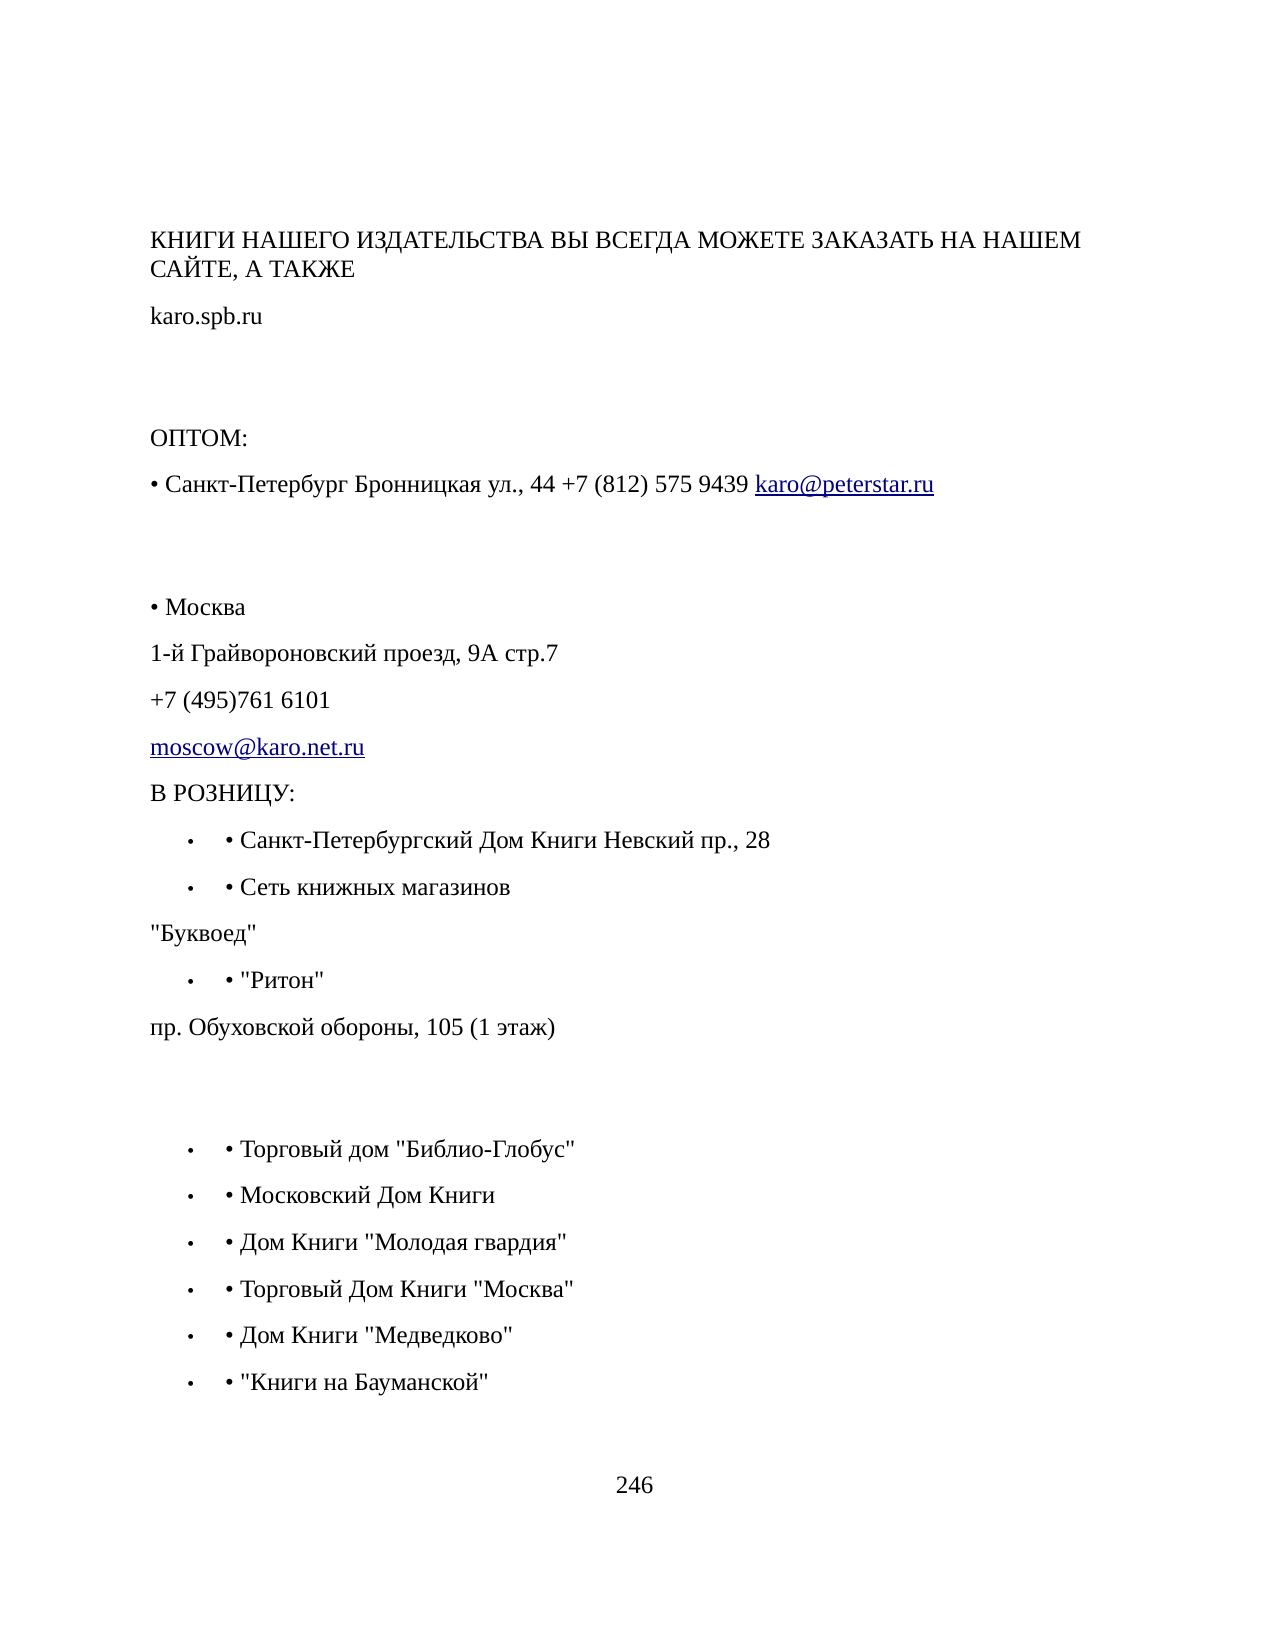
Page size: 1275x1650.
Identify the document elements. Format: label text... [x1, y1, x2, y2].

list • Торговый дом "Библио-Глобус" [187, 1134, 1125, 1162]
list • Торговый Дом Книги "Москва" [187, 1274, 1125, 1302]
list • Дом Книги "Молодая гвардия" [187, 1227, 1125, 1256]
list • Санкт-Петербургский Дом Книги Невский пр., 28 [187, 825, 1125, 854]
list • Дом Книги "Медведково" [187, 1320, 1125, 1349]
text • Санкт-Петербург Бронницкая ул., 44 +7 (812) 575 9439 karo@peterstar.ru [150, 469, 1125, 498]
text karo.spb.ru [150, 301, 1125, 329]
list • "Книги на Бауманской" [187, 1367, 1125, 1396]
list • "Ритон" [187, 965, 1125, 994]
text "Буквоед" [150, 918, 1125, 947]
text КНИГИ НАШЕГО ИЗДАТЕЛЬСТВА ВЫ ВСЕГДА МОЖЕТЕ ЗАКАЗАТЬ НА НАШЕМ САЙТЕ, А ТАКЖЕ [150, 225, 1125, 283]
list • Московский Дом Книги [187, 1180, 1125, 1209]
text В РОЗНИЦУ: [150, 778, 1125, 807]
text ОПТОМ: [150, 423, 1125, 452]
text moscow@karo.net.ru [150, 732, 1125, 760]
text • Москва [150, 592, 1125, 620]
text 1-й Грайвороновский проезд, 9А стр.7 [150, 638, 1125, 667]
text пр. Обуховской обороны, 105 (1 этаж) [150, 1012, 1125, 1040]
text +7 (495)761 6101 [150, 685, 1125, 714]
list • Сеть книжных магазинов [187, 872, 1125, 900]
